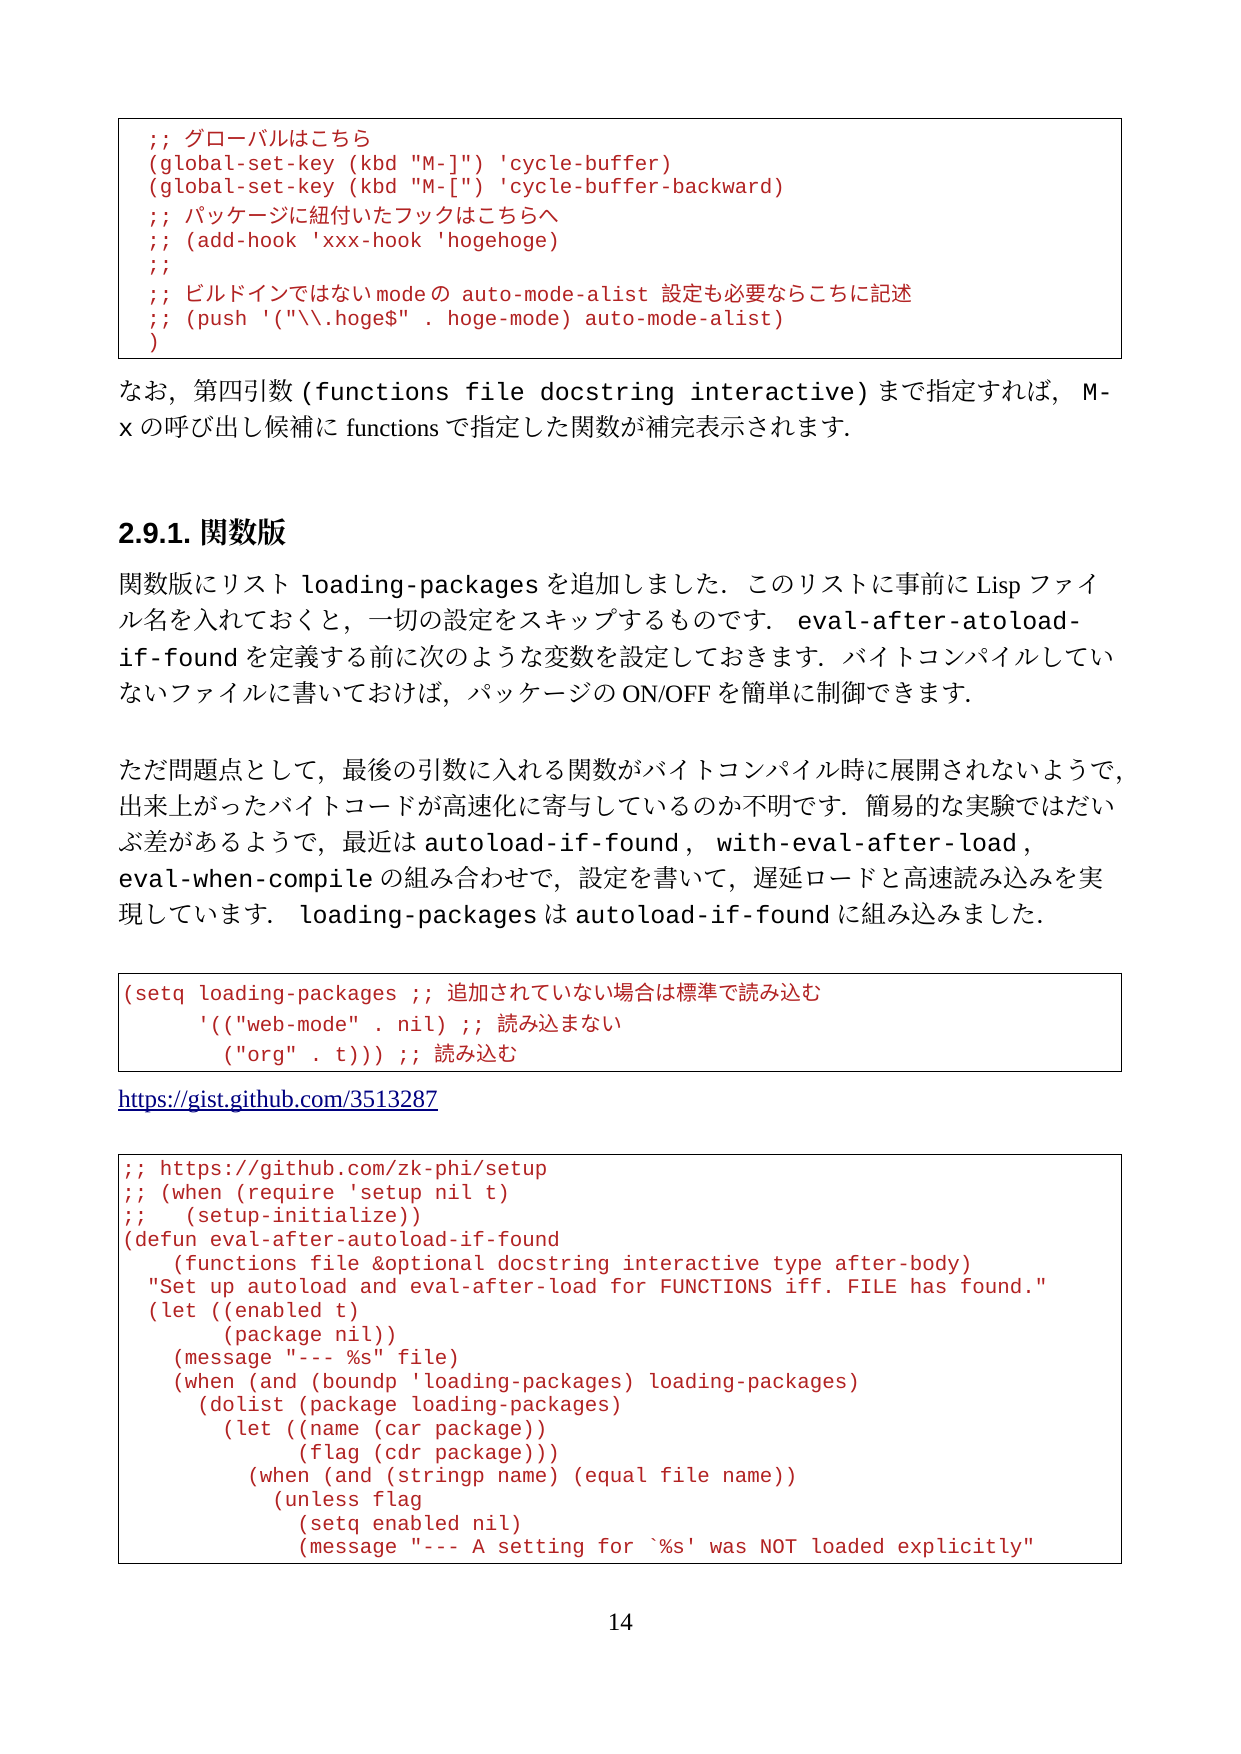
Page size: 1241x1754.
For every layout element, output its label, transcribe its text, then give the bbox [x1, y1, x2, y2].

text (dolist (package loading-packages) [119, 1391, 1121, 1414]
subtitle 関数版 [118, 510, 1122, 552]
text (flag (cdr package))) [119, 1438, 1121, 1461]
text ;; (push '("\\.hoge$" . hoge-mode) auto-mode-alist) [119, 304, 1121, 328]
text ("org" . t))) ;; 読み込む [119, 1033, 1121, 1071]
text (global-set-key (kbd "M-[") 'cycle-buffer-backward) [119, 172, 1121, 196]
text (when (and (stringp name) (equal file name)) [119, 1461, 1121, 1485]
text (unless flag [119, 1485, 1121, 1509]
text ;; パッケージに紐付いたフックはこちらへ [119, 196, 1121, 226]
text ;; (when (require 'setup nil t) [119, 1178, 1121, 1201]
text "Set up autoload and eval-after-load for FUNCTIONS iff. FILE has found." [119, 1272, 1121, 1296]
text (global-set-key (kbd "M-]") 'cycle-buffer) [119, 148, 1121, 172]
text (package nil)) [119, 1319, 1121, 1343]
text (message "--- A setting for `%s' was NOT loaded explicitly" [119, 1532, 1121, 1563]
text '(("web-mode" . nil) ;; 読み込まない [119, 1003, 1121, 1033]
text (when (and (boundp 'loading-packages) loading-packages) [119, 1367, 1121, 1391]
text (setq enabled nil) [119, 1509, 1121, 1532]
text 関数版にリスト loading-packages を追加しました．このリストに事前に Lisp ファイル名を入れておくと，一切の設定をスキップするものです． eval-after-atoload-if-found を定義する前に次のような変数を設定しておきます．バイトコンパイルしていないファイルに書いておけば，パッケージのON/OFFを簡単に制御できます． [118, 565, 1122, 738]
text (let ((name (car package)) [119, 1414, 1121, 1438]
text ただ問題点として，最後の引数に入れる関数がバイトコンパイル時に展開されないようで，出来上がったバイトコードが高速化に寄与しているのか不明です．簡易的な実験ではだいぶ差があるようで，最近は autoload-if-found ， with-eval-after-load ， eval-when-compile の組み合わせで，設定を書いて，遅延ロードと高速読み込みを実現しています． loading-packages は autoload-if-found に組み込みました． [118, 751, 1122, 960]
text ;; (setup-initialize)) [119, 1201, 1121, 1225]
text ;; (add-hook 'xxx-hook 'hogehoge) [119, 226, 1121, 250]
text (functions file &optional docstring interactive type after-body) [119, 1249, 1121, 1272]
text ;; グローバルはこちら [119, 119, 1121, 148]
text (message "--- %s" file) [119, 1343, 1121, 1367]
text (let ((enabled t) [119, 1296, 1121, 1319]
text ;; ビルドインではないmodeの auto-mode-alist 設定も必要ならこちに記述 [119, 273, 1121, 304]
text (defun eval-after-autoload-if-found [119, 1225, 1121, 1249]
text ;; [119, 250, 1121, 273]
text なお，第四引数 (functions file docstring interactive) まで指定すれば， M-x の呼び出し候補に functions で指定した関数が補完表示されます． [118, 372, 1122, 473]
text ;; https://github.com/zk-phi/setup [119, 1155, 1121, 1178]
text (setq loading-packages ;; 追加されていない場合は標準で読み込む [119, 974, 1121, 1003]
text https://gist.github.com/3513287 [118, 1084, 1122, 1142]
text ) [119, 328, 1121, 358]
